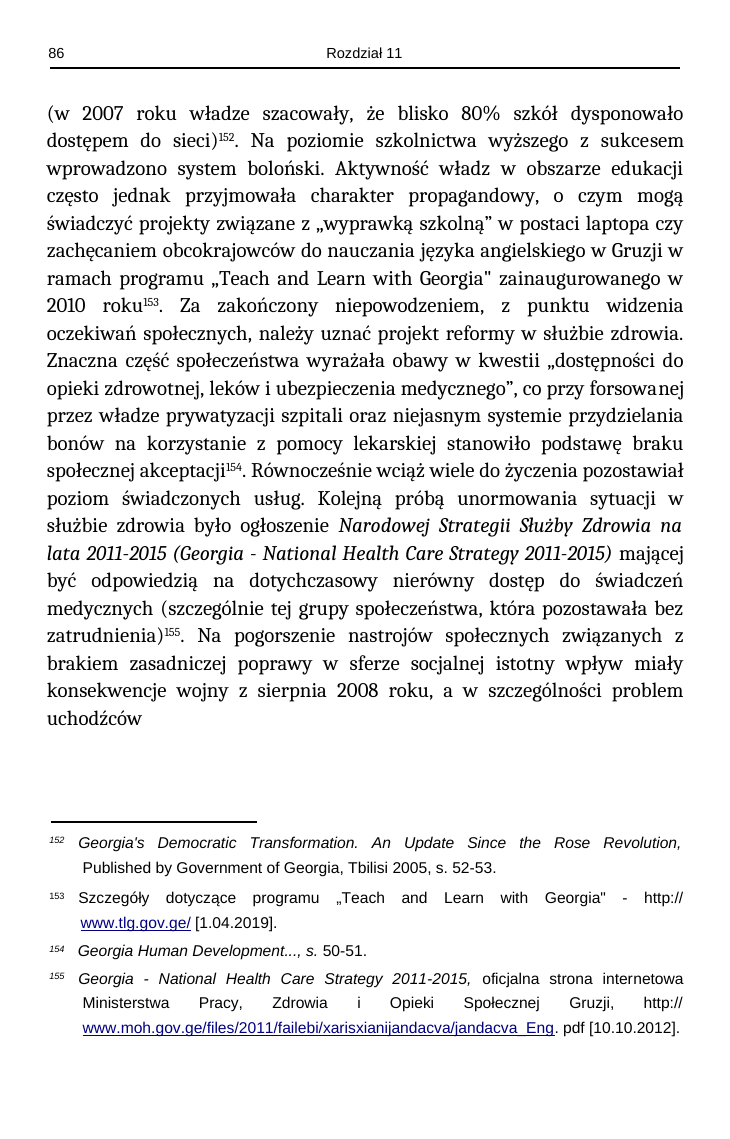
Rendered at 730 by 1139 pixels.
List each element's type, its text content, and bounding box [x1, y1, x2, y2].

text 152 Georgia's Democratic Transformation. An Update Since the Rose Revolution, Published by Government of Georgia, Tbilisi 2005, s. 52-53. [49, 833, 683, 877]
text 153 Szczegóły dotyczące programu „Teach and Learn with Georgia" - http:// www.tlg.gov.ge/ [1.04.2019]. [49, 889, 683, 932]
text (w 2007 roku władze szacowały, że blisko 80% szkół dysponowało dostępem do sieci)152. Na poziomie szkolnictwa wyższego z sukce­sem wprowadzono system boloński. Aktywność władz w obszarze edukacji często jednak przyjmowała charakter propagandowy, o czym mogą świadczyć projekty związane z „wyprawką szkolną” w postaci laptopa czy zachęcaniem obcokrajowców do nauczania języka angielskiego w Gruzji w ramach programu „Teach and Learn with Georgia" zainaugurowanego w 2010 roku153. Za zakończo­ny niepowodzeniem, z punktu widzenia oczekiwań społecznych, należy uznać projekt reformy w służbie zdrowia. Znaczna część społeczeństwa wyrażała obawy w kwestii „dostępności do opieki zdrowotnej, leków i ubezpieczenia medycznego”, co przy forsowa­nej przez władze prywatyzacji szpitali oraz niejasnym systemie przydzielania bonów na korzystanie z pomocy lekarskiej stanowiło podstawę braku społecznej akceptacji154. Równocześnie wciąż wiele do życzenia pozostawiał poziom świadczonych usług. Kolejną próbą unormowania sytuacji w służbie zdrowia było ogłoszenie Narodowej Strategii Służby Zdrowia na lata 2011-2015 (Georgia - National Health Care Strategy 2011-2015) mającej być odpowiedzią na dotychczasowy nierówny dostęp do świadczeń medycznych (szczególnie tej grupy społeczeństwa, która pozostawała bez zatrudnienia)155. Na pogor­szenie nastrojów społecznych związanych z brakiem zasadniczej poprawy w sferze socjalnej istotny wpływ miały konsekwencje wojny z sierpnia 2008 roku, a w szczególności problem uchodźców [47, 101, 684, 730]
text Rozdział 11 [326, 44, 404, 61]
text 155 Georgia - National Health Care Strategy 2011-2015, oficjalna strona inter­netowa Ministerstwa Pracy, Zdrowia i Opieki Społecznej Gruzji, http:// www.moh.gov.ge/files/2011/failebi/xarisxianijandacva/jandacva_Eng. pdf [10.10.2012]. [49, 969, 683, 1037]
text 86 [48, 44, 69, 61]
text 154 Georgia Human Development..., s. 50-51. [49, 942, 683, 959]
